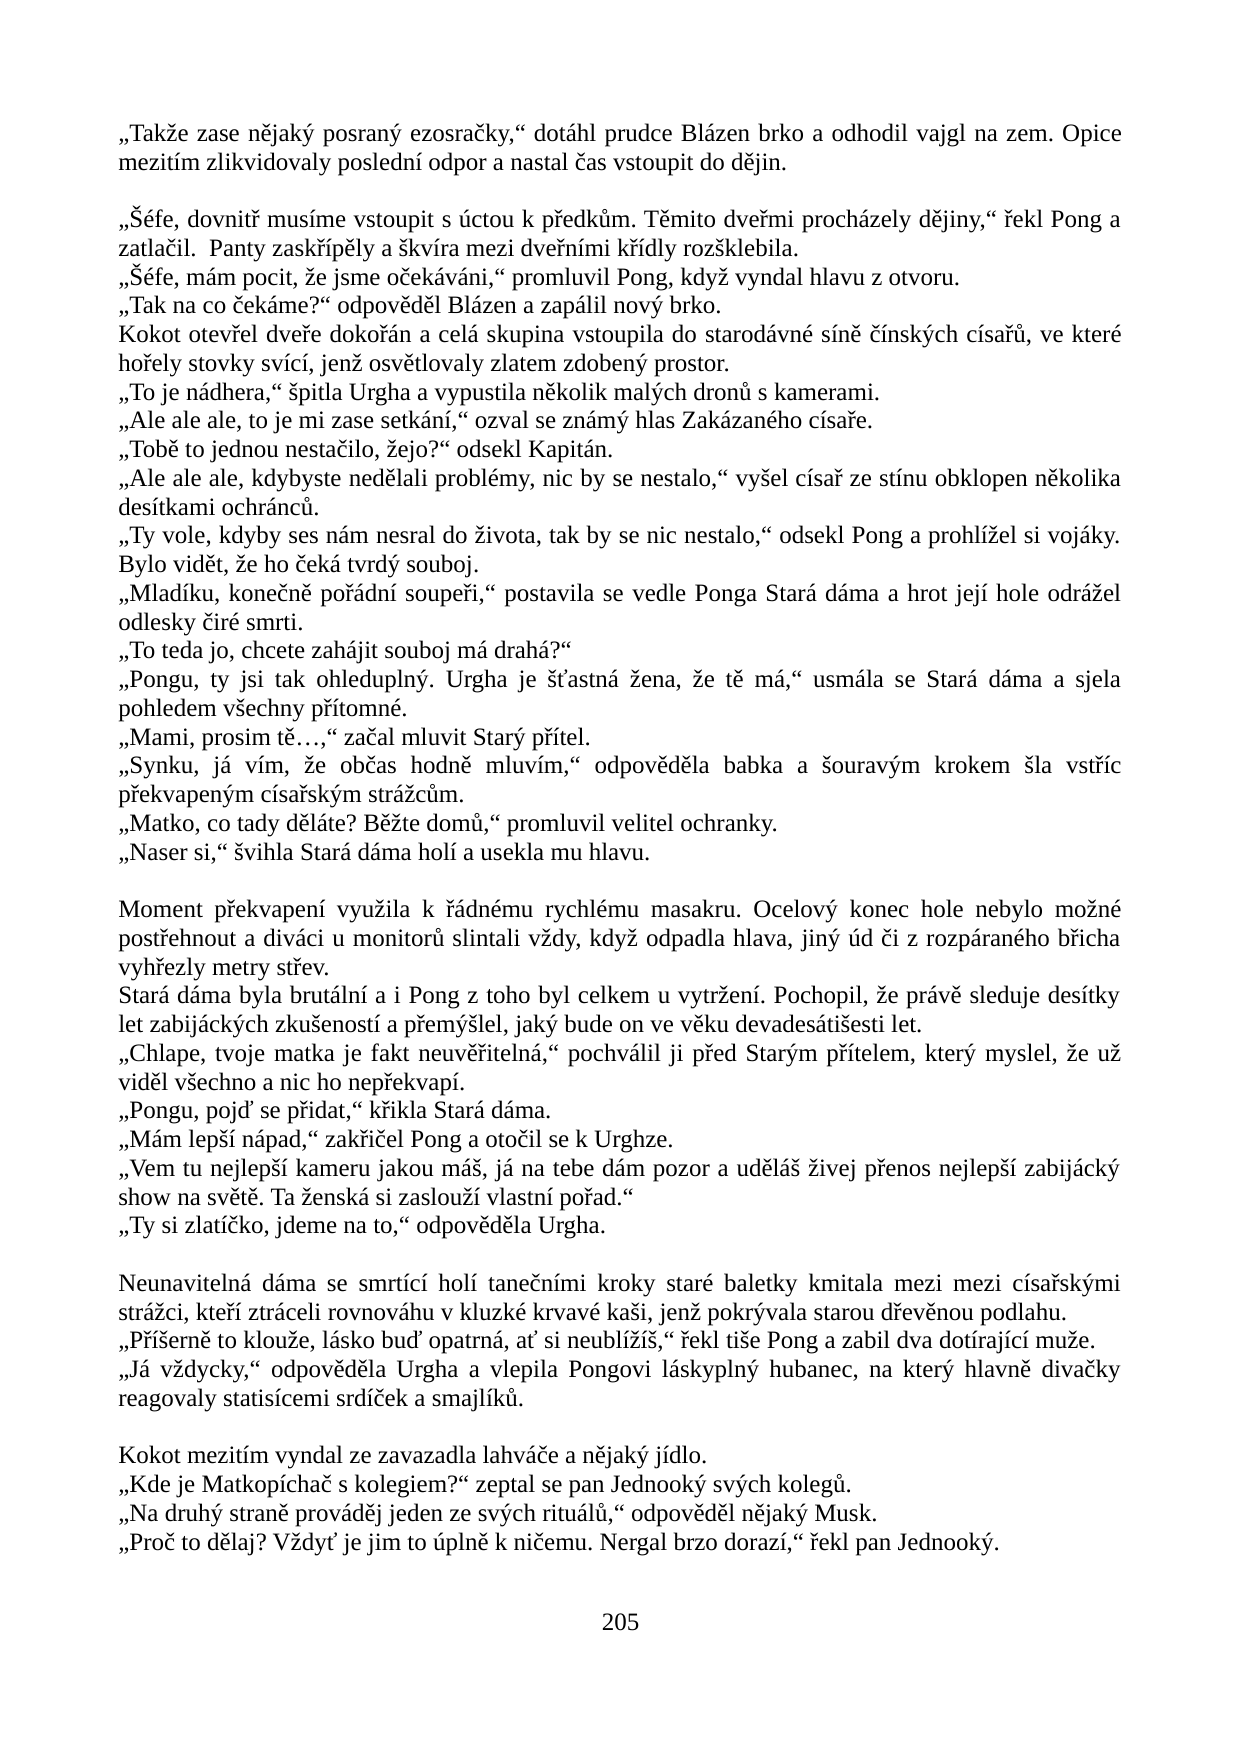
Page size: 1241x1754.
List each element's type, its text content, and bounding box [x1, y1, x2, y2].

text „Mám lepší nápad,“ zakřičel Pong a otočil se k Urghze. [118, 1124, 1122, 1153]
text „Ty si zlatíčko, jdeme na to,“ odpověděla Urgha. [118, 1211, 1122, 1239]
text Neunavitelná dáma se smrtící holí tanečními kroky staré baletky kmitala mezi mezi císařskými strážci, kteří ztráceli rovnováhu v kluzké krvavé kaši, jenž pokrývala starou dřevěnou podlahu. [118, 1268, 1122, 1326]
text Kokot otevřel dveře dokořán a celá skupina vstoupila do starodávné síně čínských císařů, ve které hořely stovky svící, jenž osvětlovaly zlatem zdobený prostor. [118, 319, 1122, 377]
text „Tak na co čekáme?“ odpověděl Blázen a zapálil nový brko. [118, 291, 1122, 319]
text „Mladíku, konečně pořádní soupeři,“ postavila se vedle Ponga Stará dáma a hrot její hole odrážel odlesky čiré smrti. [118, 578, 1122, 636]
text „To teda jo, chcete zahájit souboj má drahá?“ [118, 636, 1122, 664]
text „Příšerně to klouže, lásko buď opatrná, ať si neublížíš,“ řekl tiše Pong a zabil dva dotírající muže. [118, 1326, 1122, 1354]
text „Ty vole, kdyby ses nám nesral do života, tak by se nic nestalo,“ odsekl Pong a prohlížel si vojáky. Bylo vidět, že ho čeká tvrdý souboj. [118, 521, 1122, 578]
text „To je nádhera,“ špitla Urgha a vypustila několik malých dronů s kamerami. [118, 377, 1122, 406]
text „Ale ale ale, kdybyste nedělali problémy, nic by se nestalo,“ vyšel císař ze stínu obklopen několika desítkami ochránců. [118, 463, 1122, 521]
text „Proč to dělaj? Vždyť je jim to úplně k ničemu. Nergal brzo dorazí,“ řekl pan Jednooký. [118, 1527, 1122, 1556]
text „Kde je Matkopíchač s kolegiem?“ zeptal se pan Jednooký svých kolegů. [118, 1469, 1122, 1498]
text „Ale ale ale, to je mi zase setkání,“ ozval se známý hlas Zakázaného císaře. [118, 406, 1122, 434]
text „Na druhý straně prováděj jeden ze svých rituálů,“ odpověděl nějaký Musk. [118, 1498, 1122, 1527]
text Moment překvapení využila k řádnému rychlému masakru. Ocelový konec hole nebylo možné postřehnout a diváci u monitorů slintali vždy, když odpadla hlava, jiný úd či z rozpáraného břicha vyhřezly metry střev. [118, 894, 1122, 981]
text „Já vždycky,“ odpověděla Urgha a vlepila Pongovi láskyplný hubanec, na který hlavně divačky reagovaly statisícemi srdíček a smajlíků. [118, 1354, 1122, 1412]
text „Šéfe, mám pocit, že jsme očekáváni,“ promluvil Pong, když vyndal hlavu z otvoru. [118, 262, 1122, 291]
text „Mami, prosim tě…,“ začal mluvit Starý přítel. [118, 722, 1122, 751]
text „Tobě to jednou nestačilo, žejo?“ odsekl Kapitán. [118, 434, 1122, 463]
text „Vem tu nejlepší kameru jakou máš, já na tebe dám pozor a uděláš živej přenos nejlepší zabijácký show na světě. Ta ženská si zaslouží vlastní pořad.“ [118, 1153, 1122, 1211]
text „Šéfe, dovnitř musíme vstoupit s úctou k předkům. Těmito dveřmi procházely dějiny,“ řekl Pong a zatlačil. Panty zaskřípěly a škvíra mezi dveřními křídly rozšklebila. [118, 204, 1122, 262]
text „Takže zase nějaký posraný ezosračky,“ dotáhl prudce Blázen brko a odhodil vajgl na zem. Opice mezitím zlikvidovaly poslední odpor a nastal čas vstoupit do dějin. [118, 118, 1122, 176]
text „Naser si,“ švihla Stará dáma holí a usekla mu hlavu. [118, 837, 1122, 866]
text „Synku, já vím, že občas hodně mluvím,“ odpověděla babka a šouravým krokem šla vstříc překvapeným císařským strážcům. [118, 751, 1122, 808]
text „Pongu, pojď se přidat,“ křikla Stará dáma. [118, 1096, 1122, 1124]
text „Pongu, ty jsi tak ohleduplný. Urgha je šťastná žena, že tě má,“ usmála se Stará dáma a sjela pohledem všechny přítomné. [118, 664, 1122, 722]
text „Chlape, tvoje matka je fakt neuvěřitelná,“ pochválil ji před Starým přítelem, který myslel, že už viděl všechno a nic ho nepřekvapí. [118, 1038, 1122, 1096]
text Kokot mezitím vyndal ze zavazadla lahváče a nějaký jídlo. [118, 1441, 1122, 1469]
text Stará dáma byla brutální a i Pong z toho byl celkem u vytržení. Pochopil, že právě sleduje desítky let zabijáckých zkušeností a přemýšlel, jaký bude on ve věku devadesátišesti let. [118, 981, 1122, 1038]
text „Matko, co tady děláte? Běžte domů,“ promluvil velitel ochranky. [118, 808, 1122, 837]
